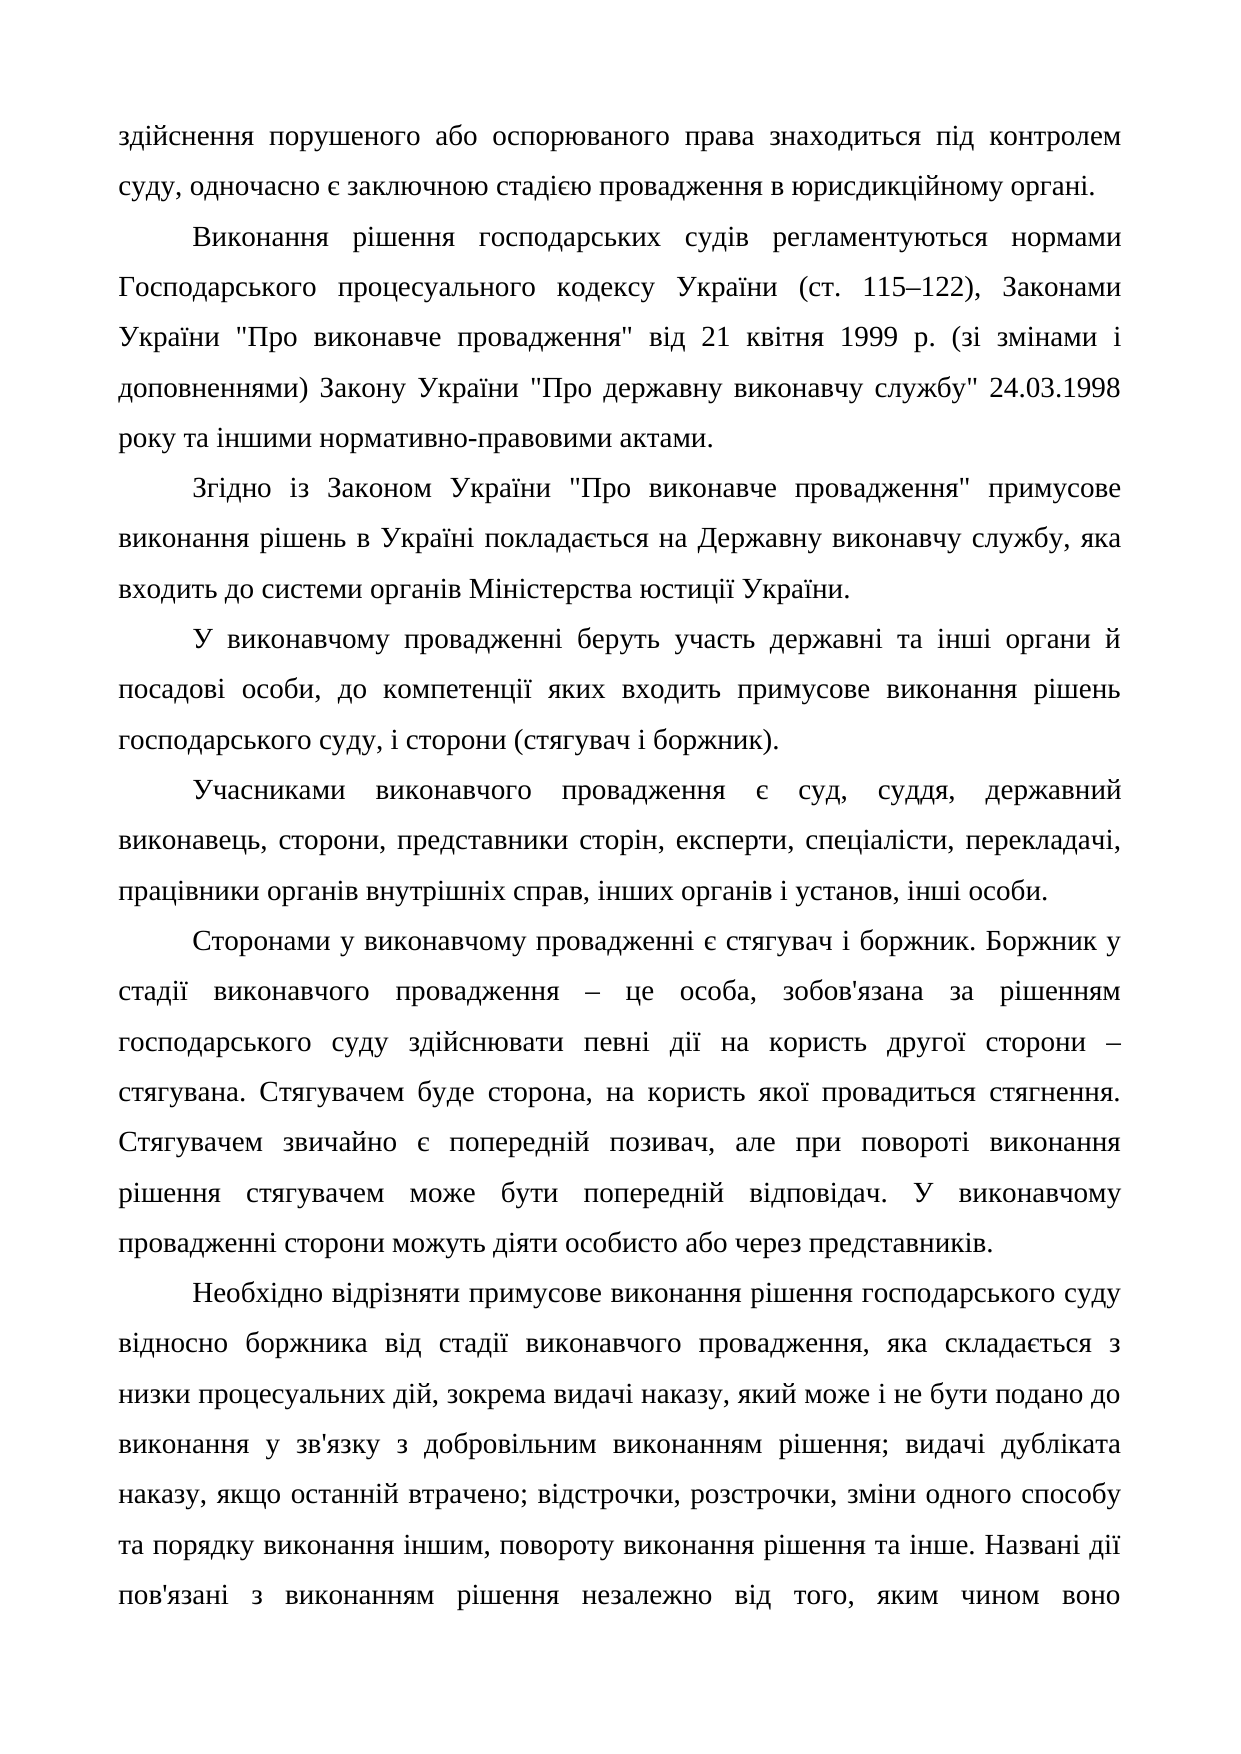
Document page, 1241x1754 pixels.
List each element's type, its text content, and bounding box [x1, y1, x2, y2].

text Учасниками виконавчого провадження є суд, суддя, державний виконавець, сторони, представники сторін, експерти, спеціалісти, перекладачі, працівники органів внутрішніх справ, інших органів і установ, інші особи. [118, 772, 1122, 906]
text У виконавчому провадженні беруть участь державні та інші органи й посадові особи, до компетенції яких входить примусове виконання рішень господарського суду, і сторони (стягувач і боржник). [118, 621, 1122, 755]
text Виконання рішення господарських судів регламентуються нормами Господарського процесуального кодексу України (ст. 115–122), Законами України "Про виконавче провадження" від 21 квітня 1999 р. (зі змінами і доповненнями) Закону України "Про державну виконавчу службу" 24.03.1998 року та іншими нормативно-правовими актами. [118, 219, 1122, 453]
text Згідно із Законом України "Про виконавче провадження" примусове виконання рішень в Україні покладається на Державну виконавчу службу, яка входить до системи органів Міністерства юстиції України. [118, 470, 1122, 604]
text здійснення порушеного або оспорюваного права знаходиться під контролем суду, одночасно є заключною стадією провадження в юрисдикційному органі. [118, 118, 1122, 202]
text Сторонами у виконавчому провадженні є стягувач і боржник. Боржник у стадії виконавчого провадження – це особа, зобов'язана за рішенням господарського суду здійснювати певні дії на користь другої сторони – стягувана. Стягувачем буде сторона, на користь якої провадиться стягнення. Стягувачем звичайно є попередній позивач, але при повороті виконання рішення стягувачем може бути попередній відповідач. У виконавчому провадженні сторони можуть діяти особисто або через представників. [118, 923, 1122, 1258]
text Необхідно відрізняти примусове виконання рішення господарського суду відносно боржника від стадії виконавчого провадження, яка складається з низки процесуальних дій, зокрема видачі наказу, який може і не бути подано до виконання у зв'язку з добровільним виконанням рішення; видачі дубліката наказу, якщо останній втрачено; відстрочки, розстрочки, зміни одного способу та порядку виконання іншим, повороту виконання рішення та інше. Названі дії пов'язані з виконанням рішення незалежно від того, яким чином воно [118, 1275, 1122, 1611]
